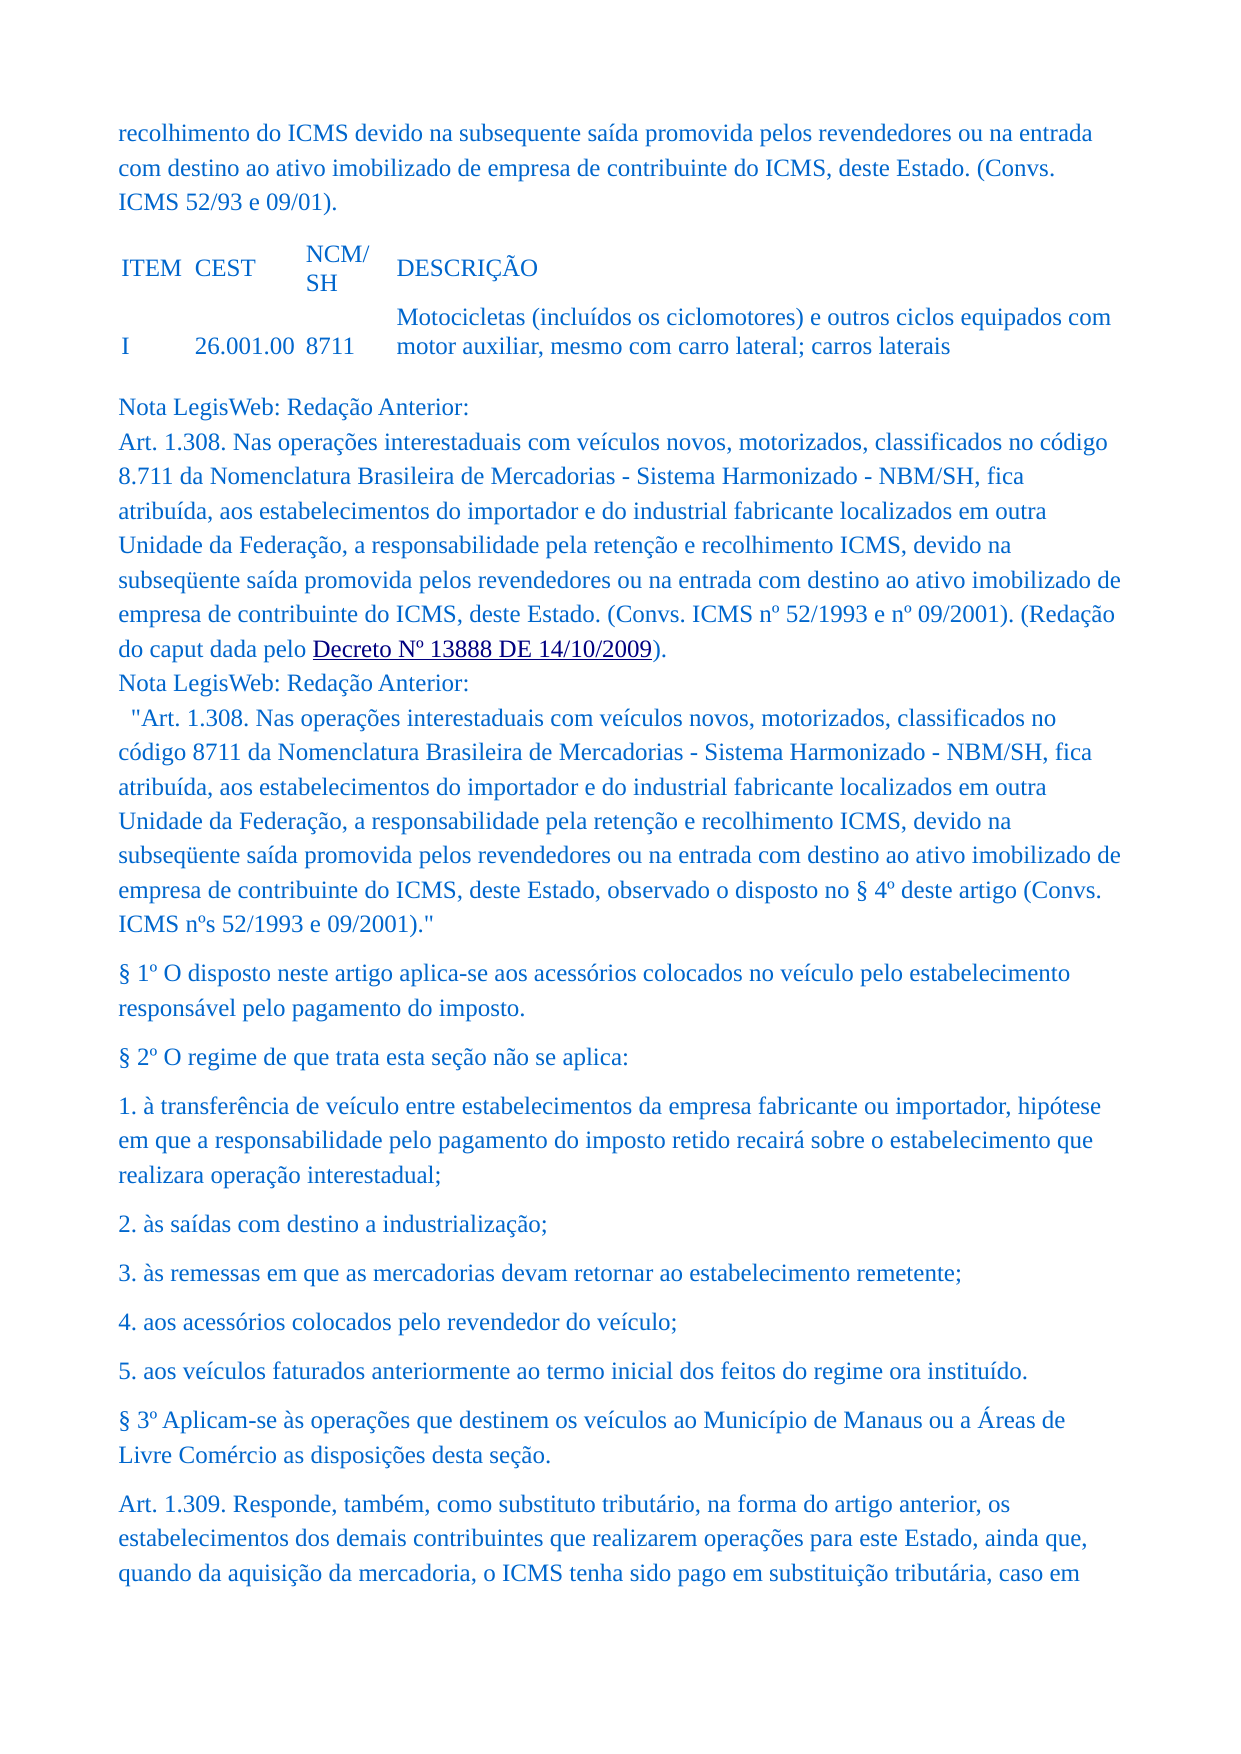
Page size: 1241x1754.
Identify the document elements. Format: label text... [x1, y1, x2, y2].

table_cell 26.001.00 [192, 300, 303, 392]
text Nota LegisWeb: Redação Anterior: Art. 1.308. Nas operações interestaduais com veículos novos, motorizados, classificados no código 8.711 da Nomenclatura Brasileira de Mercadorias - Sistema Harmonizado - NBM/SH, fica atribuída, aos estabelecimentos do importador e do industrial fabricante localizados em outra Unidade da Federação, a responsabilidade pela retenção e recolhimento ICMS, devido na subseqüente saída promovida pelos revendedores ou na entrada com destino ao ativo imobilizado de empresa de contribuinte do ICMS, deste Estado. (Convs. ICMS nº 52/1993 e nº 09/2001). (Redação do caput dada pelo Decreto Nº 13888 DE 14/10/2009). [118, 392, 1122, 662]
text 4. aos acessórios colocados pelo revendedor do veículo; [118, 1307, 1122, 1336]
table_header CEST [192, 236, 303, 299]
text recolhimento do ICMS devido na subsequente saída promovida pelos revendedores ou na entrada com destino ao ativo imobilizado de empresa de contribuinte do ICMS, deste Estado. (Convs. ICMS 52/93 e 09/01). [118, 118, 1122, 216]
text § 1º O disposto neste artigo aplica-se aos acessórios colocados no veículo pelo estabelecimento responsável pelo pagamento do imposto. [118, 958, 1122, 1022]
text 2. às saídas com destino a industrialização; [118, 1209, 1122, 1238]
table_header DESCRIÇÃO [394, 236, 1122, 299]
text 3. às remessas em que as mercadorias devam retornar ao estabelecimento remetente; [118, 1258, 1122, 1287]
text 5. aos veículos faturados anteriormente ao termo inicial dos feitos do regime ora instituído. [118, 1356, 1122, 1385]
text § 2º O regime de que trata esta seção não se aplica: [118, 1042, 1122, 1071]
table_cell Motocicletas (incluídos os ciclomotores) e outros ciclos equipados com motor auxiliar, mesmo com carro lateral; carros laterais [394, 300, 1122, 392]
text Nota LegisWeb: Redação Anterior: "Art. 1.308. Nas operações interestaduais com veículos novos, motorizados, classificados no código 8711 da Nomenclatura Brasileira de Mercadorias - Sistema Harmonizado - NBM/SH, fica atribuída, aos estabelecimentos do importador e do industrial fabricante localizados em outra Unidade da Federação, a responsabilidade pela retenção e recolhimento ICMS, devido na subseqüente saída promovida pelos revendedores ou na entrada com destino ao ativo imobilizado de empresa de contribuinte do ICMS, deste Estado, observado o disposto no § 4º deste artigo (Convs. ICMS nºs 52/1993 e 09/2001)." [118, 668, 1122, 938]
text § 3º Aplicam-se às operações que destinem os veículos ao Município de Manaus ou a Áreas de Livre Comércio as disposições desta seção. [118, 1405, 1122, 1469]
table_header NCM/SH [303, 236, 393, 299]
text 1. à transferência de veículo entre estabelecimentos da empresa fabricante ou importador, hipótese em que a responsabilidade pelo pagamento do imposto retido recairá sobre o estabelecimento que realizara operação interestadual; [118, 1091, 1122, 1189]
table_cell 8711 [303, 300, 393, 392]
table_cell I [118, 300, 192, 392]
table_header ITEM [118, 236, 192, 299]
text Art. 1.309. Responde, também, como substituto tributário, na forma do artigo anterior, os estabelecimentos dos demais contribuintes que realizarem operações para este Estado, ainda que, quando da aquisição da mercadoria, o ICMS tenha sido pago em substituição tributária, caso em [118, 1489, 1122, 1587]
